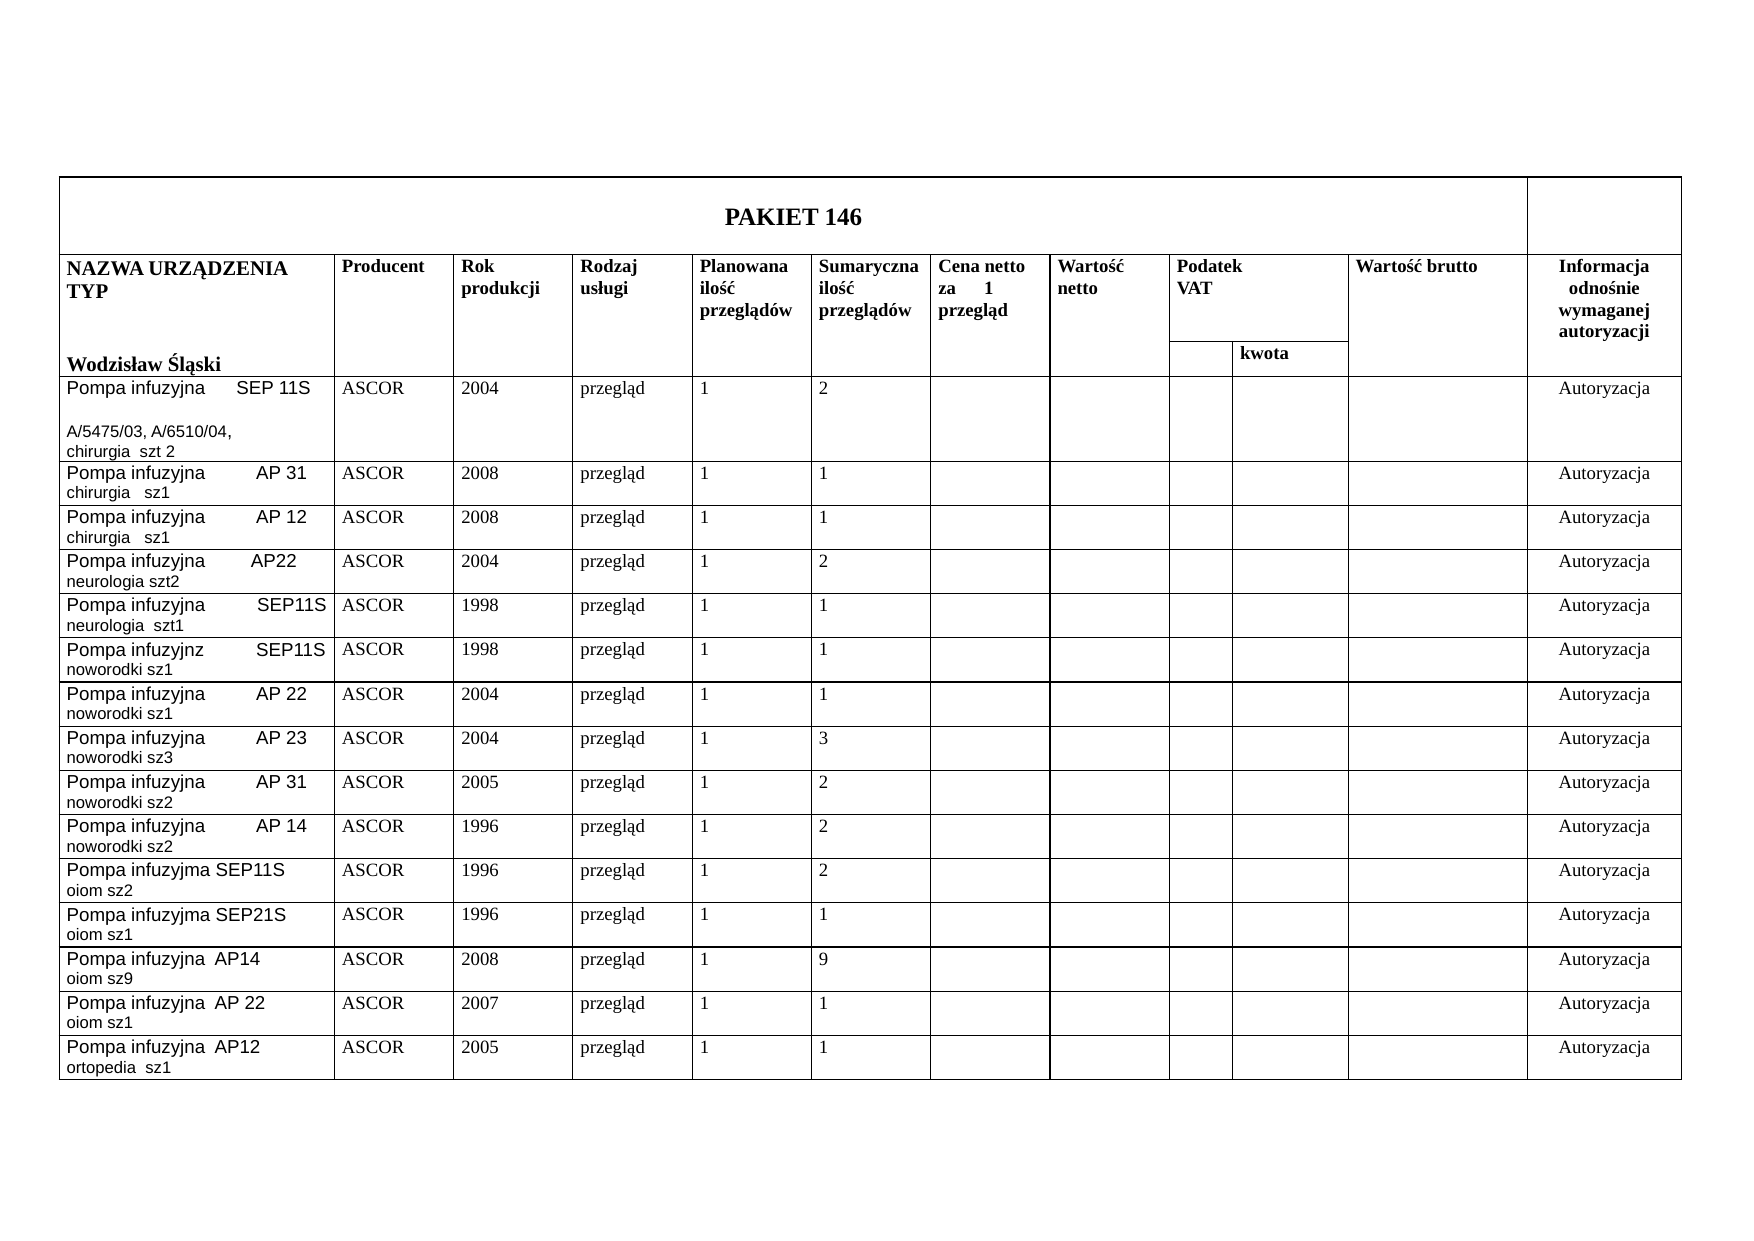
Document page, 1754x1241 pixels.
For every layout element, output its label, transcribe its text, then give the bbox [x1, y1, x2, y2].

table_cell 1998 [454, 594, 572, 637]
table_cell [931, 377, 1049, 461]
table_cell Pompa infuzyjnz SEP11S noworodki sz1 [60, 638, 334, 681]
table_cell Planowana ilość przeglądów [693, 255, 811, 376]
table_cell Wartość netto [1051, 255, 1169, 376]
table_cell Pompa infuzyjna SEP 11S A/5475/03, A/6510/04, chirurgia szt 2 [60, 377, 334, 461]
table_cell [1051, 550, 1169, 593]
table_cell [1349, 903, 1527, 946]
table_cell 2005 [454, 1036, 572, 1079]
table_cell Pompa infuzyjna SEP11S neurologia szt1 [60, 594, 334, 637]
table_cell [1170, 638, 1232, 681]
table_cell [1170, 462, 1232, 505]
table_cell przegląd [573, 506, 692, 549]
table_cell 1996 [454, 859, 572, 902]
table_cell przegląd [573, 550, 692, 593]
table_cell [1051, 727, 1169, 770]
table_cell [1233, 859, 1348, 902]
table_cell [1349, 377, 1527, 461]
table_cell [1170, 506, 1232, 549]
table_cell ASCOR [335, 638, 453, 681]
table_cell 1 [812, 903, 930, 946]
table_cell [931, 683, 1049, 726]
table_cell Autoryzacja [1528, 859, 1681, 902]
table_cell ASCOR [335, 992, 453, 1035]
table_cell  [1170, 342, 1232, 376]
table_cell Pompa infuzyjma SEP11S oiom sz2 [60, 859, 334, 902]
table_cell [1051, 377, 1169, 461]
table_cell Podatek VAT [1170, 255, 1348, 341]
table_cell [1051, 1036, 1169, 1079]
table_cell Autoryzacja [1528, 506, 1681, 549]
table_cell Autoryzacja [1528, 683, 1681, 726]
table_cell [1051, 638, 1169, 681]
table_cell 2004 [454, 550, 572, 593]
table_cell Autoryzacja [1528, 638, 1681, 681]
table_cell Pompa infuzyjna AP 22 noworodki sz1 [60, 683, 334, 726]
table_cell [931, 594, 1049, 637]
table_cell przegląd [573, 815, 692, 858]
table_cell 1 [693, 771, 811, 814]
table_cell 2005 [454, 771, 572, 814]
table_cell [1349, 771, 1527, 814]
table_cell 1996 [454, 903, 572, 946]
table_cell [1170, 771, 1232, 814]
table_cell 1 [693, 1036, 811, 1079]
table_cell Pompa infuzyjna AP 31 noworodki sz2 [60, 771, 334, 814]
table_cell 1 [812, 1036, 930, 1079]
table_cell 1 [693, 992, 811, 1035]
table_header PAKIET 146 [60, 178, 1527, 254]
table_cell Sumaryczna ilość przeglądów [812, 255, 930, 376]
table_cell 1 [812, 506, 930, 549]
table_cell [1051, 683, 1169, 726]
table_cell 1 [693, 859, 811, 902]
table_cell Pompa infuzyjna AP12 ortopedia sz1 [60, 1036, 334, 1079]
table_cell przegląd [573, 859, 692, 902]
table_cell 2008 [454, 462, 572, 505]
table_cell [1349, 1036, 1527, 1079]
table_cell przegląd [573, 638, 692, 681]
table_cell Autoryzacja [1528, 948, 1681, 991]
table_cell 2004 [454, 683, 572, 726]
table_cell 1 [693, 377, 811, 461]
table_cell Autoryzacja [1528, 992, 1681, 1035]
table_cell przegląd [573, 377, 692, 461]
table_cell Autoryzacja [1528, 594, 1681, 637]
table_cell 9 [812, 948, 930, 991]
table_cell [1349, 638, 1527, 681]
table_cell 1998 [454, 638, 572, 681]
table_cell 1 [693, 683, 811, 726]
table_cell [1233, 506, 1348, 549]
table_cell [1233, 992, 1348, 1035]
table_cell Autoryzacja [1528, 462, 1681, 505]
table_cell [931, 727, 1049, 770]
table_cell [1349, 815, 1527, 858]
table_cell NAZWA URZĄDZENIA TYP Wodzisław Śląski [60, 255, 334, 376]
table_cell Rodzaj usługi [573, 255, 692, 376]
table_cell 1 [693, 638, 811, 681]
table_cell Producent [335, 255, 453, 376]
table_cell Pompa infuzyjna AP 22 oiom sz1 [60, 992, 334, 1035]
table_cell ASCOR [335, 859, 453, 902]
table_cell 2008 [454, 506, 572, 549]
table_cell [931, 815, 1049, 858]
table_cell Autoryzacja [1528, 903, 1681, 946]
table_cell 1 [693, 727, 811, 770]
table_cell [1170, 594, 1232, 637]
table_cell 1 [812, 992, 930, 1035]
table_cell [931, 903, 1049, 946]
table_cell [1170, 683, 1232, 726]
table_cell Pompa infuzyjna AP14 oiom sz9 [60, 948, 334, 991]
table_cell 1 [693, 815, 811, 858]
table_cell [1233, 815, 1348, 858]
table_cell [1233, 594, 1348, 637]
table_cell Informacja odnośnie wymaganej autoryzacji [1528, 255, 1681, 376]
table_cell 2 [812, 771, 930, 814]
table_cell ASCOR [335, 1036, 453, 1079]
table_cell [1051, 859, 1169, 902]
table_cell 1 [693, 462, 811, 505]
table_cell Pompa infuzyjna AP 23 noworodki sz3 [60, 727, 334, 770]
table_cell 1 [693, 948, 811, 991]
table_cell 1 [812, 638, 930, 681]
table_cell [931, 859, 1049, 902]
table_cell [931, 550, 1049, 593]
table_cell Pompa infuzyjna AP 14 noworodki sz2 [60, 815, 334, 858]
table_cell Autoryzacja [1528, 377, 1681, 461]
table_cell ASCOR [335, 727, 453, 770]
table_cell Autoryzacja [1528, 815, 1681, 858]
table_cell [1170, 859, 1232, 902]
table_cell 1 [812, 462, 930, 505]
table_cell [1349, 948, 1527, 991]
table_cell [1051, 992, 1169, 1035]
table_cell [1349, 462, 1527, 505]
table_cell Autoryzacja [1528, 771, 1681, 814]
table_cell [1233, 1036, 1348, 1079]
table_cell [931, 638, 1049, 681]
table_cell [1233, 377, 1348, 461]
table_cell ASCOR [335, 903, 453, 946]
table_cell [1233, 903, 1348, 946]
table_header [1528, 178, 1681, 254]
table_cell [931, 992, 1049, 1035]
table_cell 2 [812, 550, 930, 593]
table_cell [1051, 948, 1169, 991]
table_cell ASCOR [335, 683, 453, 726]
table_cell 1996 [454, 815, 572, 858]
table_cell Rok produkcji [454, 255, 572, 376]
table_cell 1 [693, 594, 811, 637]
table_cell 1 [693, 903, 811, 946]
table_cell 2004 [454, 727, 572, 770]
table_cell ASCOR [335, 948, 453, 991]
table_cell [1233, 948, 1348, 991]
table_cell 1 [693, 506, 811, 549]
table_cell [1170, 903, 1232, 946]
table_cell ASCOR [335, 377, 453, 461]
table_cell przegląd [573, 948, 692, 991]
table_cell przegląd [573, 903, 692, 946]
table_cell [931, 1036, 1049, 1079]
table_cell kwota [1233, 342, 1348, 376]
table_cell [1349, 683, 1527, 726]
table_cell Autoryzacja [1528, 727, 1681, 770]
table_cell przegląd [573, 771, 692, 814]
table_cell ASCOR [335, 506, 453, 549]
table_cell [1170, 1036, 1232, 1079]
table_cell Pompa infuzyjma SEP21S oiom sz1 [60, 903, 334, 946]
table_cell [1051, 903, 1169, 946]
table_cell ASCOR [335, 462, 453, 505]
table_cell 2004 [454, 377, 572, 461]
table_cell [1051, 815, 1169, 858]
table_cell [1051, 462, 1169, 505]
table_cell [1170, 992, 1232, 1035]
table_cell [1233, 727, 1348, 770]
table_cell przegląd [573, 992, 692, 1035]
table_cell przegląd [573, 462, 692, 505]
table_cell 3 [812, 727, 930, 770]
table_cell [1349, 859, 1527, 902]
table_cell [1233, 550, 1348, 593]
table_cell [1349, 550, 1527, 593]
table_cell [1051, 506, 1169, 549]
table_cell przegląd [573, 683, 692, 726]
table_cell [1233, 638, 1348, 681]
table_cell Pompa infuzyjna AP 31 chirurgia sz1 [60, 462, 334, 505]
table_cell [931, 506, 1049, 549]
table_cell [931, 771, 1049, 814]
table_cell 1 [693, 550, 811, 593]
table_cell [1170, 948, 1232, 991]
table_cell ASCOR [335, 550, 453, 593]
table_cell Cena netto za 1 przegląd [931, 255, 1049, 376]
table_cell ASCOR [335, 815, 453, 858]
table_cell [931, 462, 1049, 505]
table_cell [1170, 550, 1232, 593]
table_cell [1349, 506, 1527, 549]
table_cell [1051, 771, 1169, 814]
table_cell Autoryzacja [1528, 550, 1681, 593]
table_cell [1233, 462, 1348, 505]
table_cell Pompa infuzyjna AP22 neurologia szt2 [60, 550, 334, 593]
table_cell [931, 948, 1049, 991]
table_cell [1170, 815, 1232, 858]
table_cell Autoryzacja [1528, 1036, 1681, 1079]
table_cell 2 [812, 815, 930, 858]
table_cell [1349, 727, 1527, 770]
table_cell [1349, 594, 1527, 637]
table_cell przegląd [573, 594, 692, 637]
table_cell 2008 [454, 948, 572, 991]
table_cell [1349, 992, 1527, 1035]
table_cell [1170, 377, 1232, 461]
table_cell Pompa infuzyjna AP 12 chirurgia sz1 [60, 506, 334, 549]
table_cell przegląd [573, 727, 692, 770]
table_cell 2007 [454, 992, 572, 1035]
table_cell ASCOR [335, 771, 453, 814]
table_cell [1051, 594, 1169, 637]
table_cell przegląd [573, 1036, 692, 1079]
table_cell 2 [812, 859, 930, 902]
table_cell [1233, 771, 1348, 814]
table_cell 1 [812, 683, 930, 726]
table_cell 2 [812, 377, 930, 461]
table_cell ASCOR [335, 594, 453, 637]
table_cell 1 [812, 594, 930, 637]
table_cell [1233, 683, 1348, 726]
table_cell [1170, 727, 1232, 770]
table_cell Wartość brutto [1349, 255, 1527, 376]
